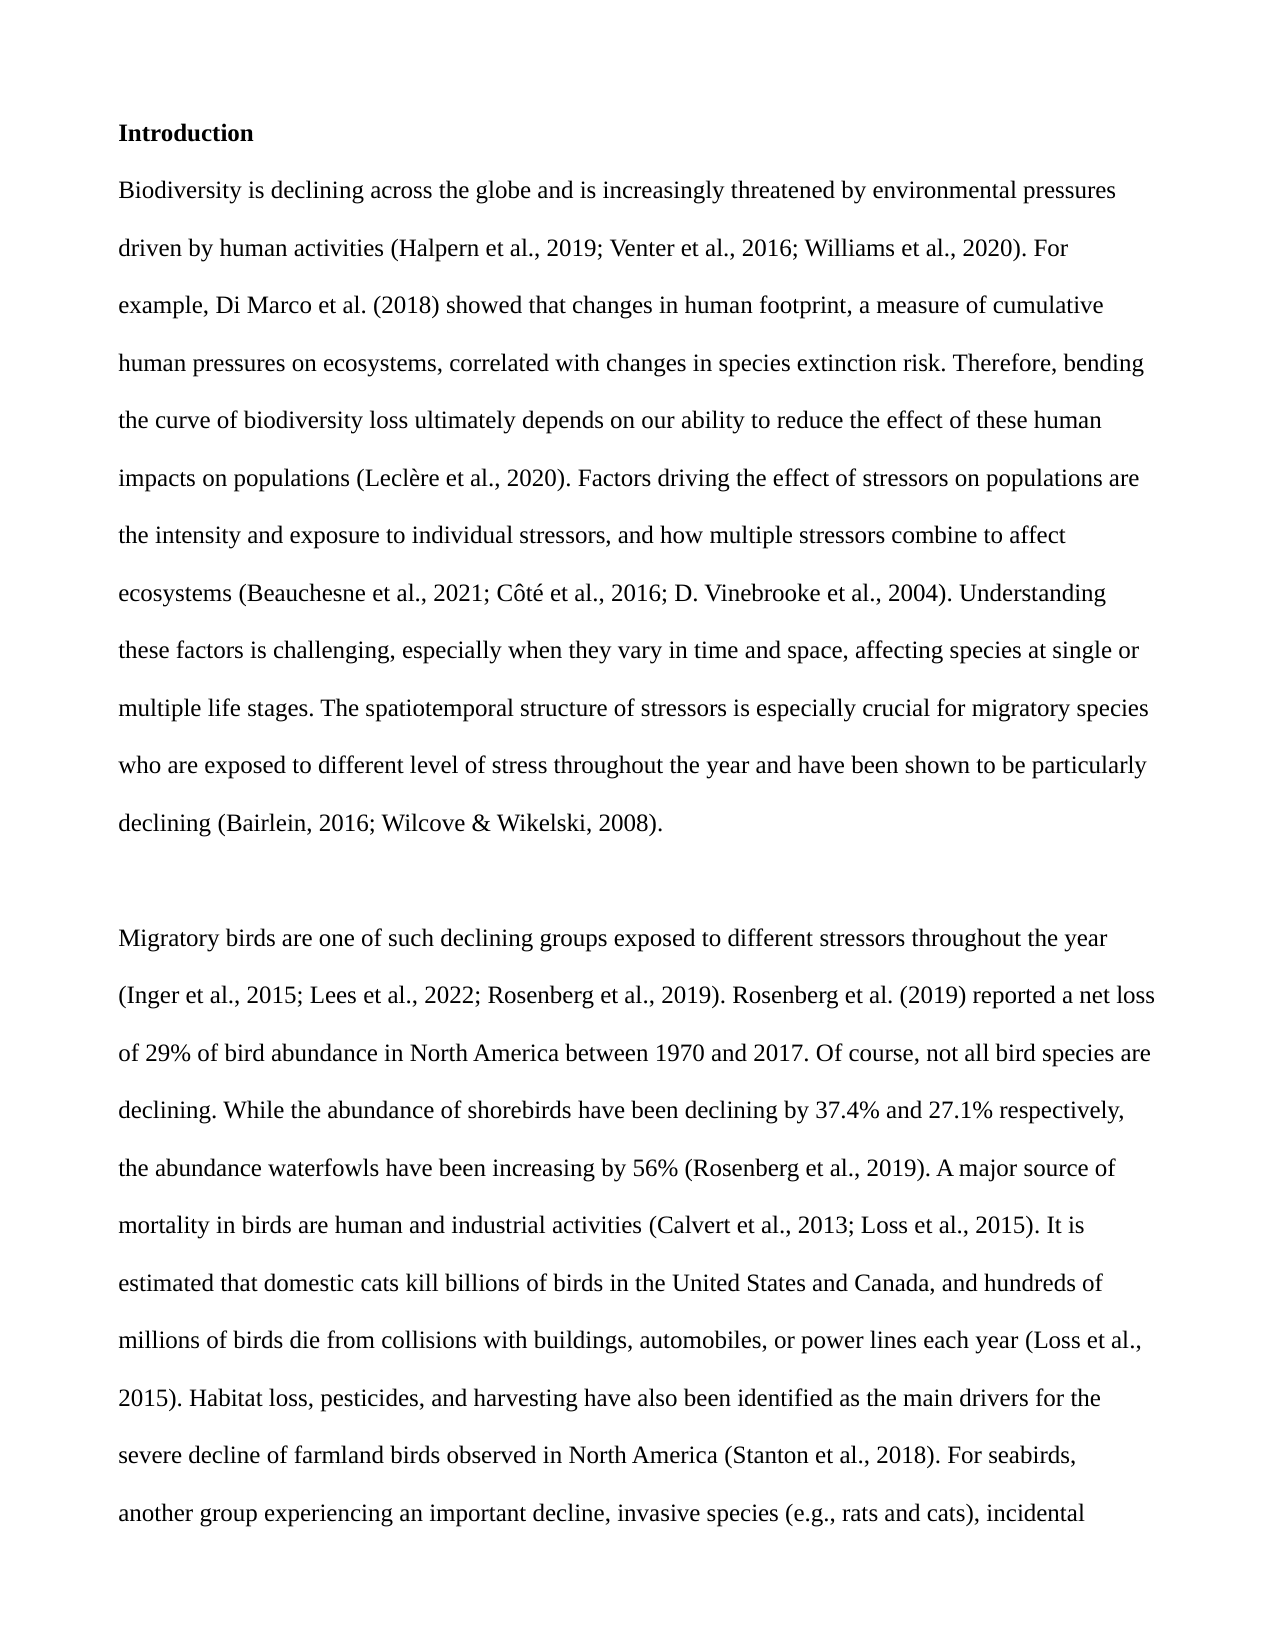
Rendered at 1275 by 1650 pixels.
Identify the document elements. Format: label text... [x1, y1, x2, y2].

text Biodiversity is declining across the globe and is increasingly threatened by environmental pressures driven by human activities (Halpern et al., 2019; Venter et al., 2016; Williams et al., 2020). For example, Di Marco et al. (2018) showed that changes in human footprint, a measure of cumulative human pressures on ecosystems, correlated with changes in species extinction risk. Therefore, bending the curve of biodiversity loss ultimately depends on our ability to reduce the effect of these human impacts on populations (Leclère et al., 2020). Factors driving the effect of stressors on populations are the intensity and exposure to individual stressors, and how multiple stressors combine to affect ecosystems (Beauchesne et al., 2021; Côté et al., 2016; D. Vinebrooke et al., 2004). Understanding these factors is challenging, especially when they vary in time and space, affecting species at single or multiple life stages. The spatiotemporal structure of stressors is especially crucial for migratory species who are exposed to different level of stress throughout the year and have been shown to be particularly declining (Bairlein, 2016; Wilcove & Wikelski, 2008). [118, 176, 1157, 837]
text Introduction [118, 118, 1157, 147]
text Migratory birds are one of such declining groups exposed to different stressors throughout the year (Inger et al., 2015; Lees et al., 2022; Rosenberg et al., 2019). Rosenberg et al. (2019) reported a net loss of 29% of bird abundance in North America between 1970 and 2017. Of course, not all bird species are declining. While the abundance of shorebirds have been declining by 37.4% and 27.1% respectively, the abundance waterfowls have been increasing by 56% (Rosenberg et al., 2019). A major source of mortality in birds are human and industrial activities (Calvert et al., 2013; Loss et al., 2015). It is estimated that domestic cats kill billions of birds in the United States and Canada, and hundreds of millions of birds die from collisions with buildings, automobiles, or power lines each year (Loss et al., 2015). Habitat loss, pesticides, and harvesting have also been identified as the main drivers for the severe decline of farmland birds observed in North America (Stanton et al., 2018). For seabirds, another group experiencing an important decline, invasive species (e.g., rats and cats), incidental [118, 923, 1157, 1527]
